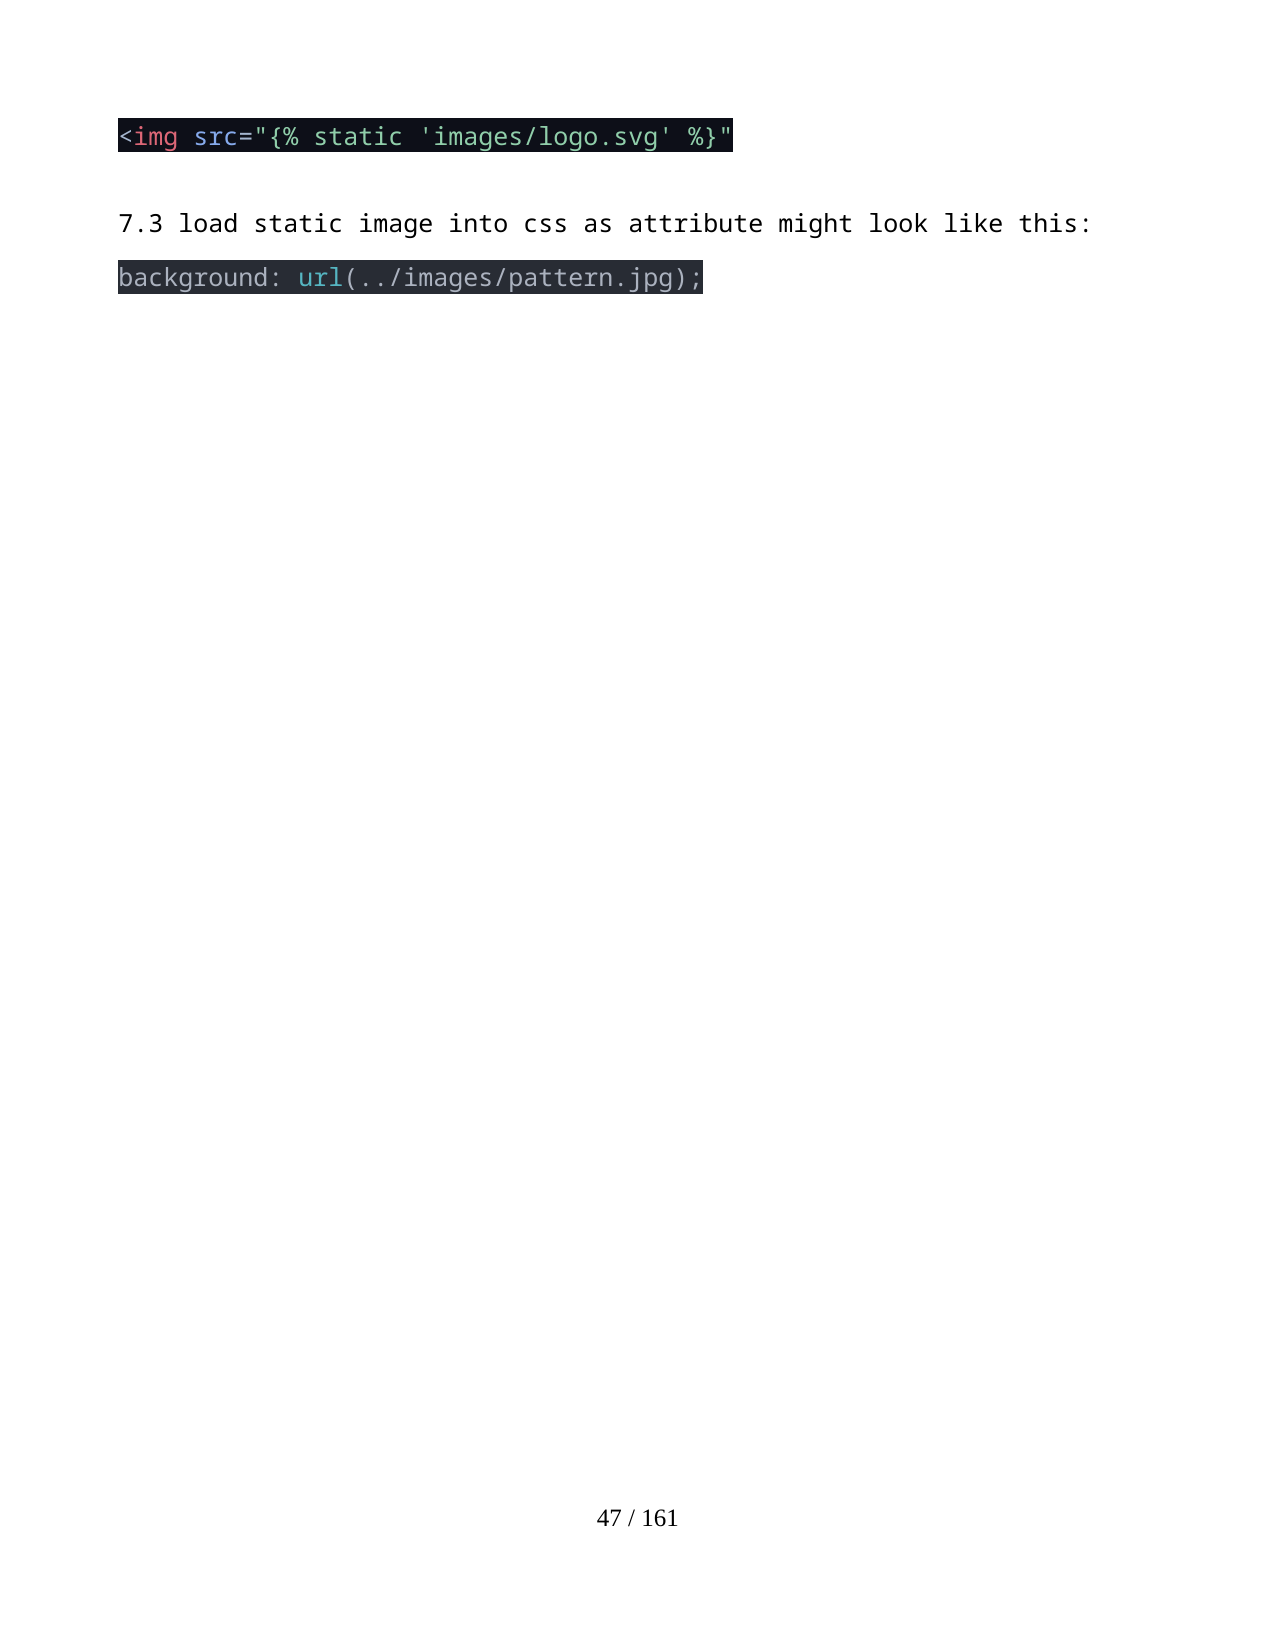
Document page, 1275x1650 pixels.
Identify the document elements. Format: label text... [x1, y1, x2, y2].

text 7.3 load static image into css as attribute might look like this: [118, 206, 1157, 240]
text <img src="{% static 'images/logo.svg' %}" [118, 118, 1157, 152]
text background: url(../images/pattern.jpg); [118, 260, 1157, 294]
